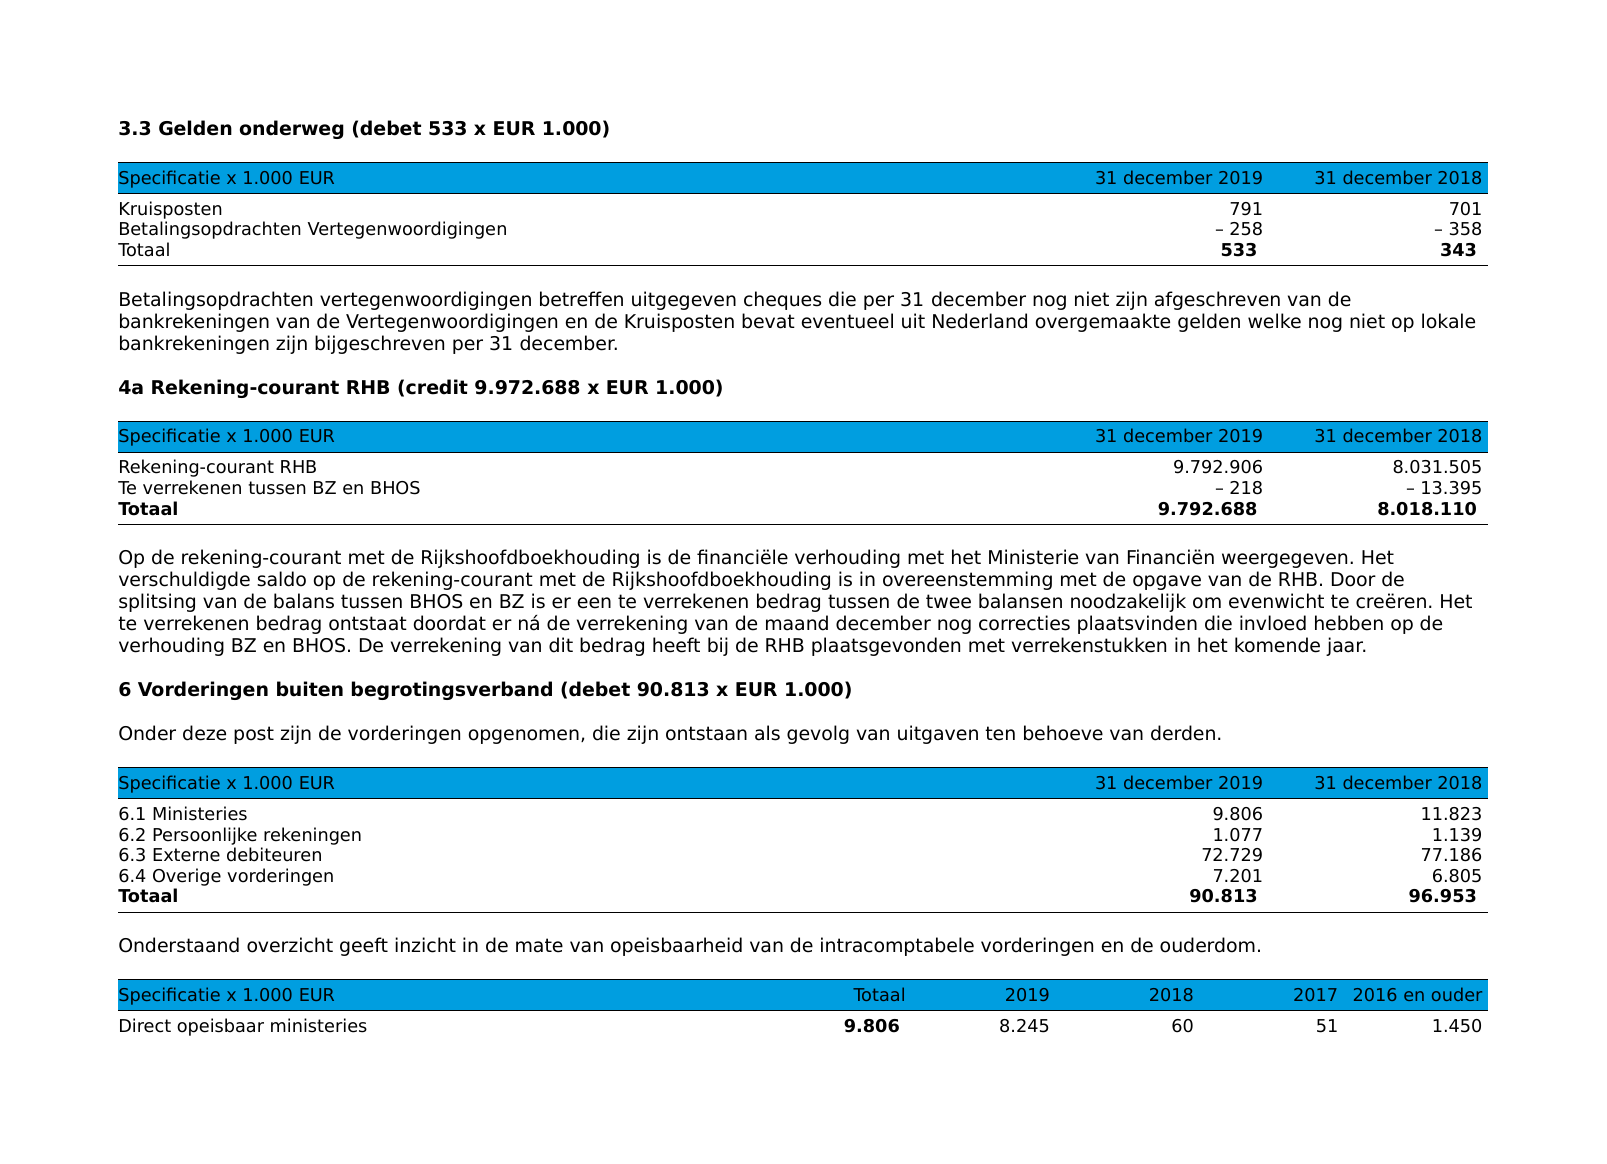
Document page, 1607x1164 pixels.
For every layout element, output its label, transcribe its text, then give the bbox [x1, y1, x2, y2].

table_cell 77.186 [1269, 845, 1488, 866]
table_header Specificatie x 1.000 EUR [118, 163, 1050, 193]
table_cell Kruisposten [118, 194, 1050, 219]
table_cell 9.806 [1050, 799, 1269, 824]
table_cell 51 [1200, 1011, 1344, 1036]
table_header 31 december 2018 [1269, 768, 1488, 798]
table_header 2018 [1055, 980, 1199, 1010]
text Betalingsopdrachten vertegenwoordigingen betreffen uitgegeven cheques die per 31 december nog niet zijn afgeschreven van de bankrekeningen van de Vertegenwoordigingen en de Kruisposten bevat eventueel uit Nederland overgemaakte gelden welke nog niet op lokale bankrekeningen zijn bijgeschreven per 31 december. [118, 288, 1488, 354]
table_header Specificatie x 1.000 EUR [118, 980, 767, 1010]
table_cell Te verrekenen tussen BZ en BHOS [118, 478, 1050, 498]
subtitle 3.3 Gelden onderweg (debet 533 x EUR 1.000) [118, 118, 1488, 140]
table_cell 96.953 [1269, 886, 1488, 912]
table_cell 72.729 [1050, 845, 1269, 866]
table_cell Totaal [118, 240, 1050, 265]
table_cell 6.2 Persoonlijke rekeningen [118, 825, 1050, 845]
table_cell 6.805 [1269, 866, 1488, 886]
table_cell 7.201 [1050, 866, 1269, 886]
table_header Specificatie x 1.000 EUR [118, 422, 1050, 452]
table_cell 11.823 [1269, 799, 1488, 824]
table_cell 6.1 Ministeries [118, 799, 1050, 824]
table_cell 8.245 [911, 1011, 1055, 1036]
subtitle 4a Rekening-courant RHB (credit 9.972.688 x EUR 1.000) [118, 377, 1488, 399]
table_cell Totaal [118, 499, 1050, 524]
table_cell 8.031.505 [1269, 453, 1488, 478]
table_cell 90.813 [1050, 886, 1269, 912]
table_header Specificatie x 1.000 EUR [118, 768, 1050, 798]
table_cell 1.139 [1269, 825, 1488, 845]
table_cell 6.3 Externe debiteuren [118, 845, 1050, 866]
table_header 31 december 2018 [1269, 163, 1488, 193]
table_cell 1.077 [1050, 825, 1269, 845]
table_cell 60 [1055, 1011, 1199, 1036]
table_header 31 december 2019 [1050, 163, 1269, 193]
table_cell 9.792.688 [1050, 499, 1269, 524]
table_cell 9.806 [767, 1011, 911, 1036]
table_cell 6.4 Overige vorderingen [118, 866, 1050, 886]
table_header 2016 en ouder [1344, 980, 1488, 1010]
table_cell 9.792.906 [1050, 453, 1269, 478]
table_header 31 december 2018 [1269, 422, 1488, 452]
table_cell – 218 [1050, 478, 1269, 498]
text Onderstaand overzicht geeft inzicht in de mate van opeisbaarheid van de intracomptabele vorderingen en de ouderdom. [118, 935, 1488, 957]
table_cell Rekening-courant RHB [118, 453, 1050, 478]
table_header 31 december 2019 [1050, 422, 1269, 452]
table_header 31 december 2019 [1050, 768, 1269, 798]
text Op de rekening-courant met de Rijkshoofdboekhouding is de financiële verhouding met het Ministerie van Financiën weergegeven. Het verschuldigde saldo op de rekening-courant met de Rijkshoofdboekhouding is in overeenstemming met de opgave van de RHB. Door de splitsing van de balans tussen BHOS en BZ is er een te verrekenen bedrag tussen de twee balansen noodzakelijk om evenwicht te creëren. Het te verrekenen bedrag ontstaat doordat er ná de verrekening van de maand december nog correcties plaatsvinden die invloed hebben op de verhouding BZ en BHOS. De verrekening van dit bedrag heeft bij de RHB plaatsgevonden met verrekenstukken in het komende jaar. [118, 547, 1488, 657]
text Onder deze post zijn de vorderingen opgenomen, die zijn ontstaan als gevolg van uitgaven ten behoeve van derden. [118, 723, 1488, 745]
table_header Totaal [767, 980, 911, 1010]
table_cell – 258 [1050, 219, 1269, 240]
table_cell 1.450 [1344, 1011, 1488, 1036]
table_cell Betalingsopdrachten Vertegenwoordigingen [118, 219, 1050, 240]
table_cell Direct opeisbaar ministeries [118, 1011, 767, 1036]
table_cell – 358 [1269, 219, 1488, 240]
table_header 2019 [911, 980, 1055, 1010]
table_cell – 13.395 [1269, 478, 1488, 498]
table_header 2017 [1200, 980, 1344, 1010]
table_cell 8.018.110 [1269, 499, 1488, 524]
table_cell Totaal [118, 886, 1050, 912]
subtitle 6 Vorderingen buiten begrotingsverband (debet 90.813 x EUR 1.000) [118, 679, 1488, 701]
table_cell 533 [1050, 240, 1269, 265]
table_cell 701 [1269, 194, 1488, 219]
table_cell 791 [1050, 194, 1269, 219]
table_cell 343 [1269, 240, 1488, 265]
